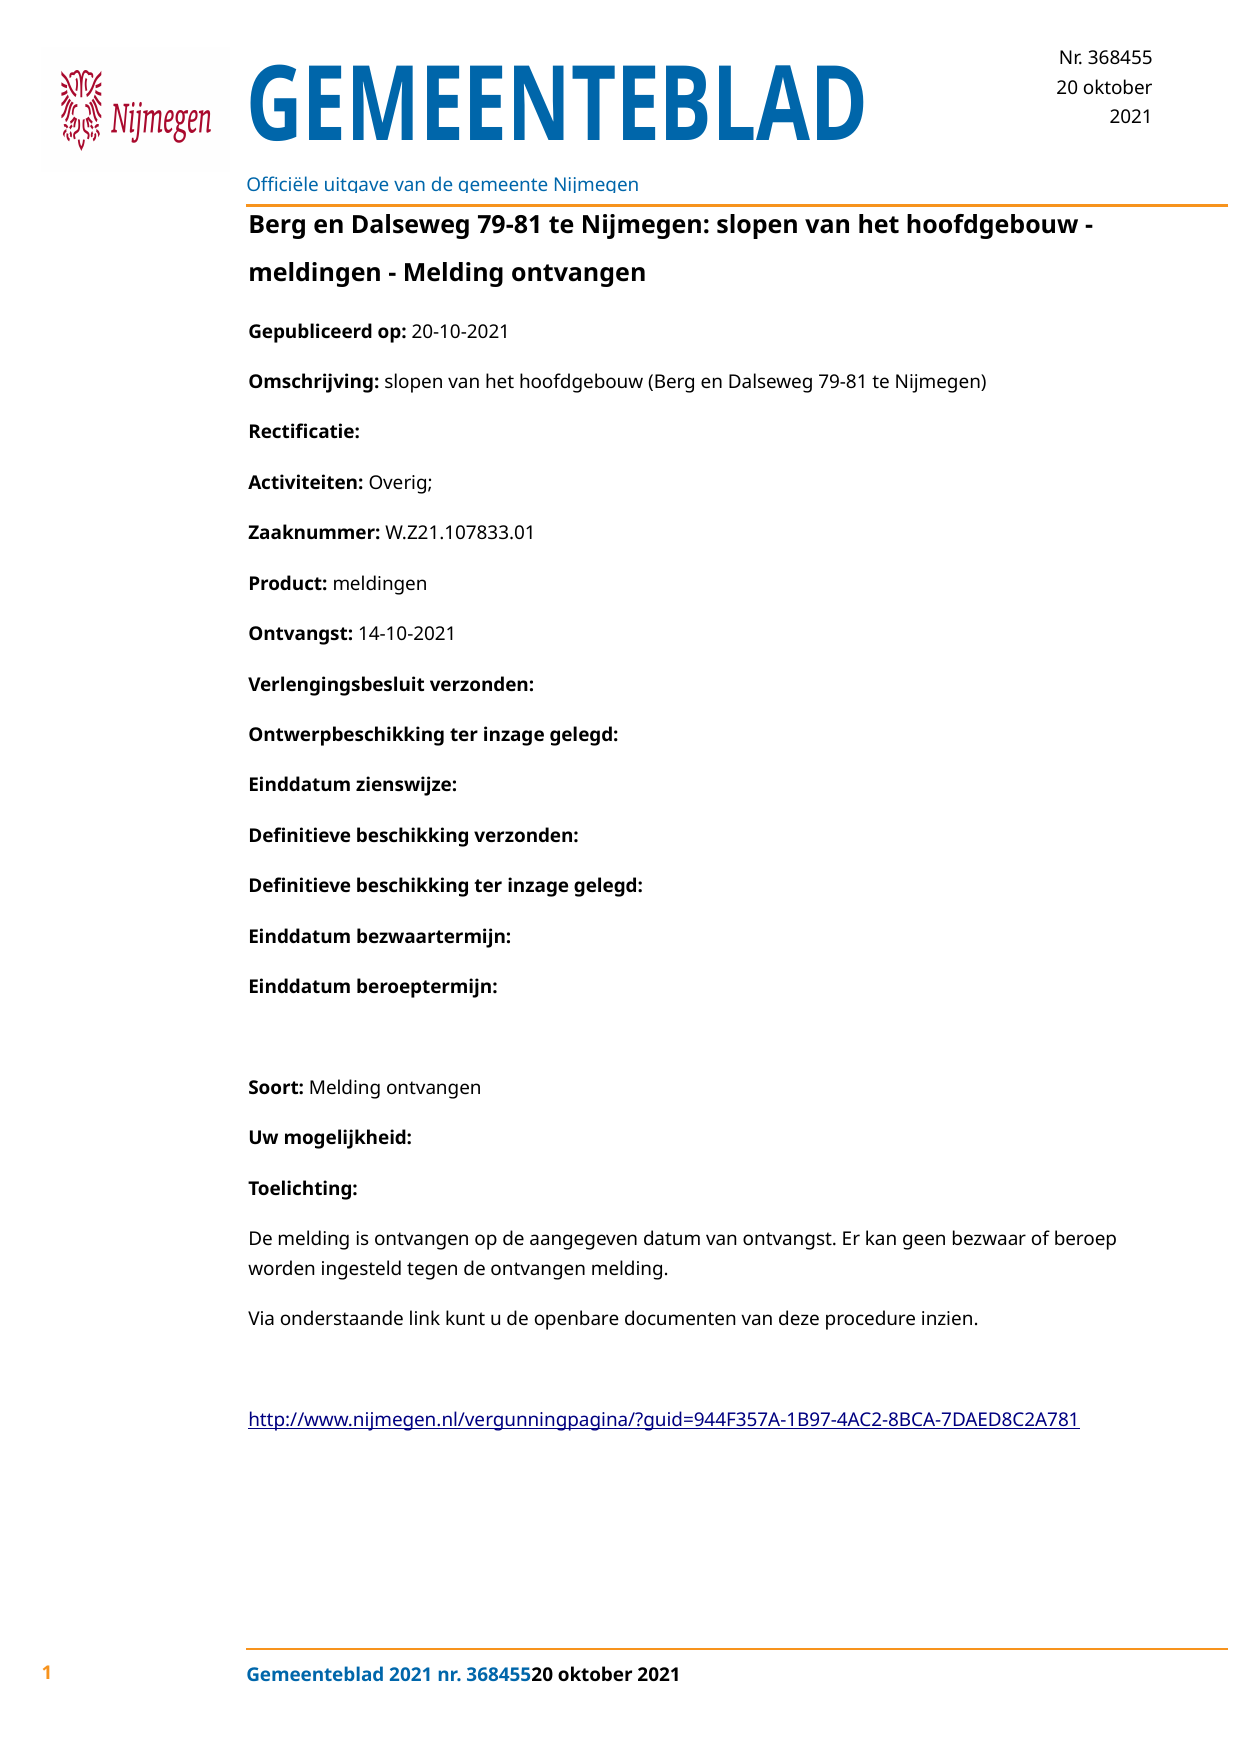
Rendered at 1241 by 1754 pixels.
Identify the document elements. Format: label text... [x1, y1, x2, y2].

text Einddatum zienswijze: [248, 772, 1152, 797]
text Berg en Dalseweg 79-81 te Nijmegen: slopen van het hoofdgebouw - meldingen - Melding ontvangen [248, 207, 1152, 288]
text Soort: Melding ontvangen [248, 1074, 1152, 1100]
text Rectificatie: [248, 419, 1152, 444]
text Via onderstaande link kunt u de openbare documenten van deze procedure inzien. [248, 1305, 1152, 1331]
text Verlengingsbesluit verzonden: [248, 671, 1152, 697]
picture [41, 47, 231, 172]
text Einddatum bezwaartermijn: [248, 923, 1152, 949]
text De melding is ontvangen op de aangegeven datum van ontvangst. Er kan geen bezwaar of beroep worden ingesteld tegen de ontvangen melding. [248, 1225, 1152, 1281]
text Definitieve beschikking verzonden: [248, 822, 1152, 848]
text Zaaknummer: W.Z21.107833.01 [248, 519, 1152, 545]
text Product: meldingen [248, 570, 1152, 596]
text Einddatum beroeptermijn: [248, 973, 1152, 999]
text Omschrijving: slopen van het hoofdgebouw (Berg en Dalseweg 79-81 te Nijmegen) [248, 368, 1152, 394]
text Activiteiten: Overig; [248, 469, 1152, 495]
text Toelichting: [248, 1175, 1152, 1201]
text Ontwerpbeschikking ter inzage gelegd: [248, 721, 1152, 747]
text Ontvangst: 14-10-2021 [248, 620, 1152, 646]
text Gepubliceerd op: 20-10-2021 [248, 318, 1152, 344]
text Definitieve beschikking ter inzage gelegd: [248, 872, 1152, 898]
text Uw mogelijkheid: [248, 1124, 1152, 1150]
text http://www.nijmegen.nl/vergunningpagina/?guid=944F357A-1B97-4AC2-8BCA-7DAED8C2A781 [248, 1406, 1152, 1432]
